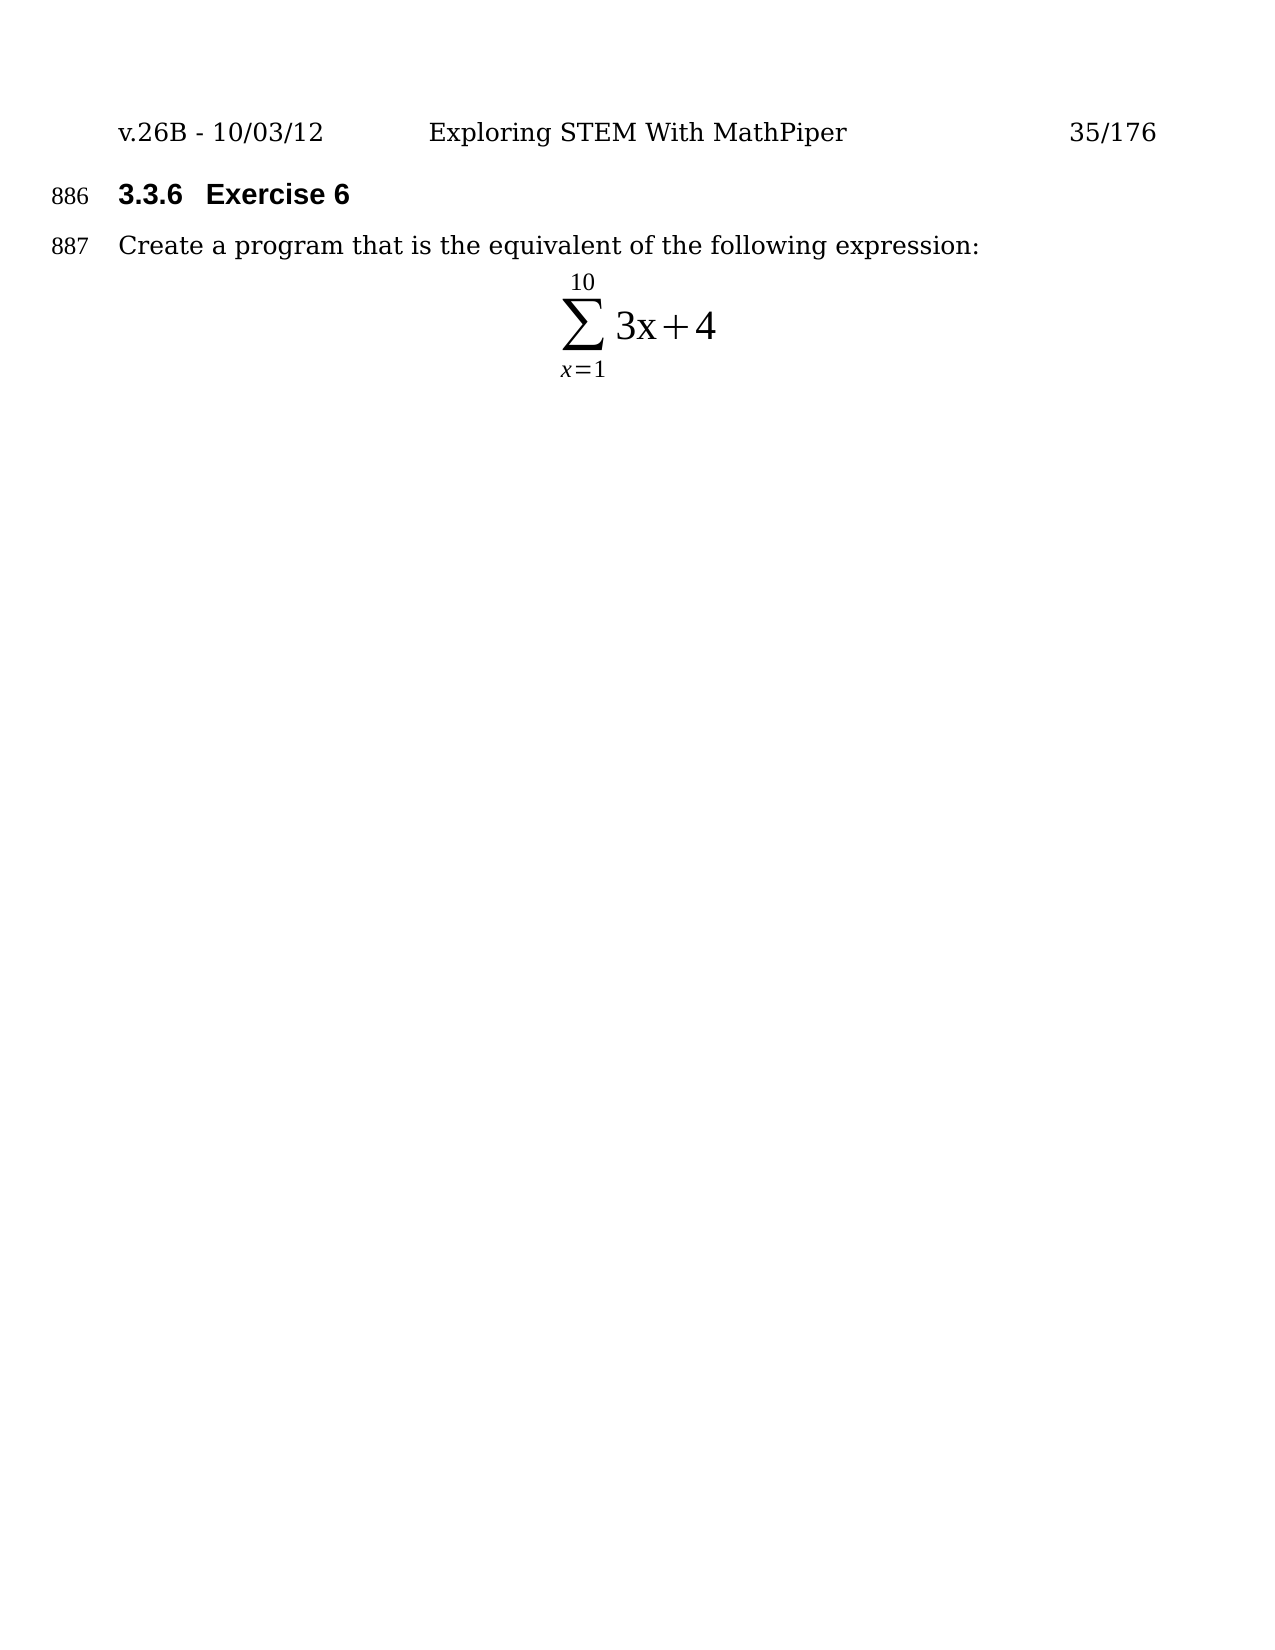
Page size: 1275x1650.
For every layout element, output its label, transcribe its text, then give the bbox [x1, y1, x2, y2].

text Create a program that is the equivalent of the following expression: [118, 231, 1157, 260]
subtitle Exercise 6 [118, 177, 1157, 210]
